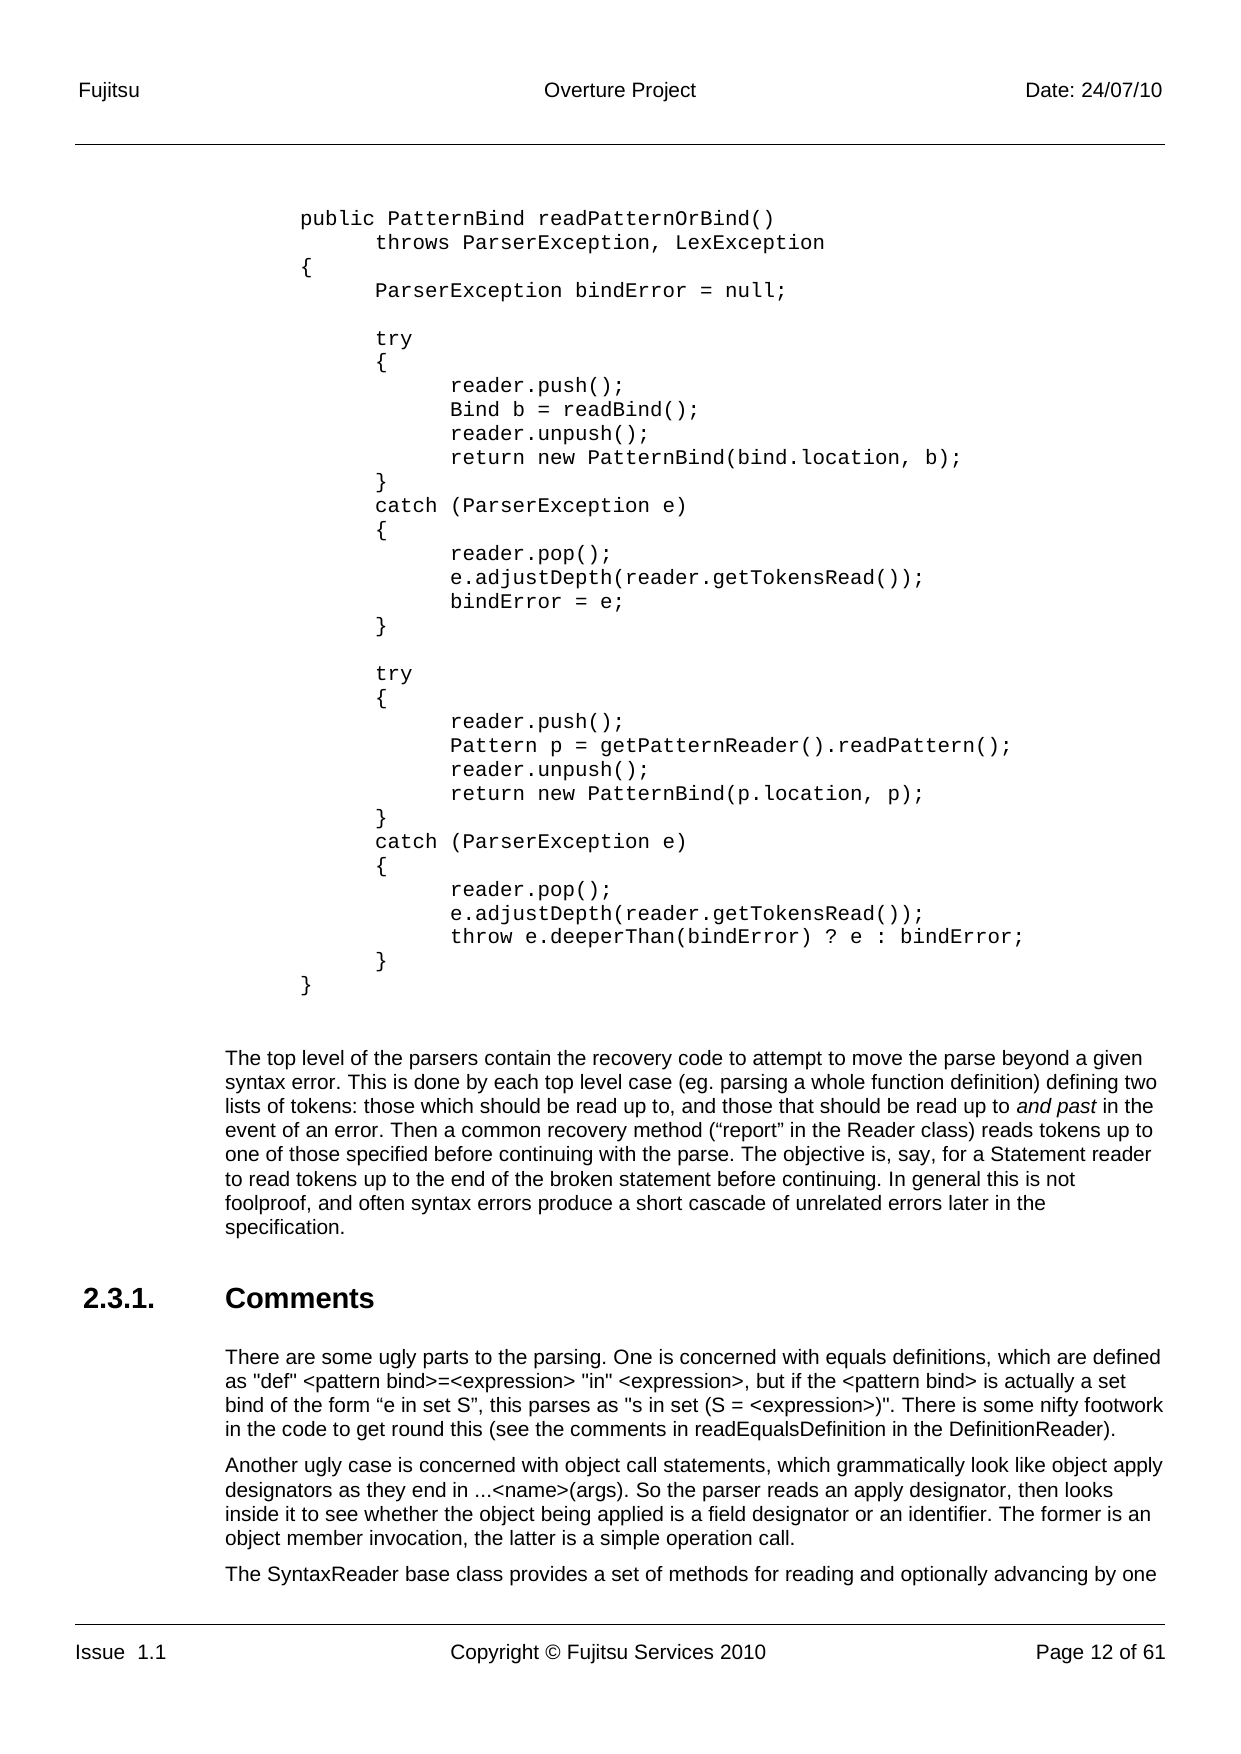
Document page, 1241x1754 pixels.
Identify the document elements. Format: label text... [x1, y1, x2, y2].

text There are some ugly parts to the parsing. One is concerned with equals definitions, which are defined as "def" <pattern bind>=<expression> "in" <expression>, but if the <pattern bind> is actually a set bind of the form “e in set S”, this parses as "s in set (S = <expression>)". There is some nifty footwork in the code to get round this (see the comments in readEqualsDefinition in the DefinitionReader). [225, 1345, 1165, 1441]
text public PatternBind readPatternOrBind() [225, 208, 1165, 232]
text } [225, 950, 1165, 974]
text reader.unpush(); [225, 759, 1165, 783]
text reader.push(); [225, 375, 1165, 399]
text e.adjustDepth(reader.getTokensRead()); [225, 902, 1165, 926]
text Another ugly case is concerned with object call statements, which grammatically look like object apply designators as they end in ...<name>(args). So the parser reads an apply designator, then looks inside it to see whether the object being applied is a field designator or an identifier. The former is an object member invocation, the latter is a simple operation call. [225, 1453, 1165, 1550]
text The top level of the parsers contain the recovery code to attempt to move the parse beyond a given syntax error. This is done by each top level case (eg. parsing a whole function definition) defining two lists of tokens: those which should be read up to, and those that should be read up to and past in the event of an error. Then a common recovery method (“report” in the Reader class) reads tokens up to one of those specified before continuing with the parse. The objective is, say, for a Statement reader to read tokens up to the end of the broken statement before continuing. In general this is not foolproof, and often syntax errors produce a short cascade of unrelated errors later in the specification. [225, 1046, 1165, 1239]
text } [225, 471, 1165, 495]
text catch (ParserException e) [225, 831, 1165, 854]
text { [225, 351, 1165, 375]
text Pattern p = getPatternReader().readPattern(); [225, 735, 1165, 759]
text { [225, 687, 1165, 711]
text e.adjustDepth(reader.getTokensRead()); [225, 567, 1165, 591]
text The SyntaxReader base class provides a set of methods for reading and optionally advancing by one [225, 1562, 1165, 1586]
text catch (ParserException e) [225, 495, 1165, 519]
subtitle Comments [75, 1281, 1165, 1315]
text ParserException bindError = null; [225, 279, 1165, 303]
text } [225, 807, 1165, 831]
text reader.pop(); [225, 543, 1165, 567]
text try [225, 663, 1165, 687]
text { [225, 854, 1165, 878]
text throws ParserException, LexException [225, 232, 1165, 256]
text return new PatternBind(p.location, p); [225, 783, 1165, 807]
text bindError = e; [225, 591, 1165, 615]
text { [225, 256, 1165, 279]
text try [225, 327, 1165, 351]
text Bind b = readBind(); [225, 399, 1165, 423]
text reader.pop(); [225, 878, 1165, 902]
text reader.unpush(); [225, 423, 1165, 447]
text } [225, 974, 1165, 998]
text return new PatternBind(bind.location, b); [225, 447, 1165, 471]
text throw e.deeperThan(bindError) ? e : bindError; [225, 926, 1165, 950]
text { [225, 519, 1165, 543]
text } [225, 615, 1165, 639]
text reader.push(); [225, 711, 1165, 735]
